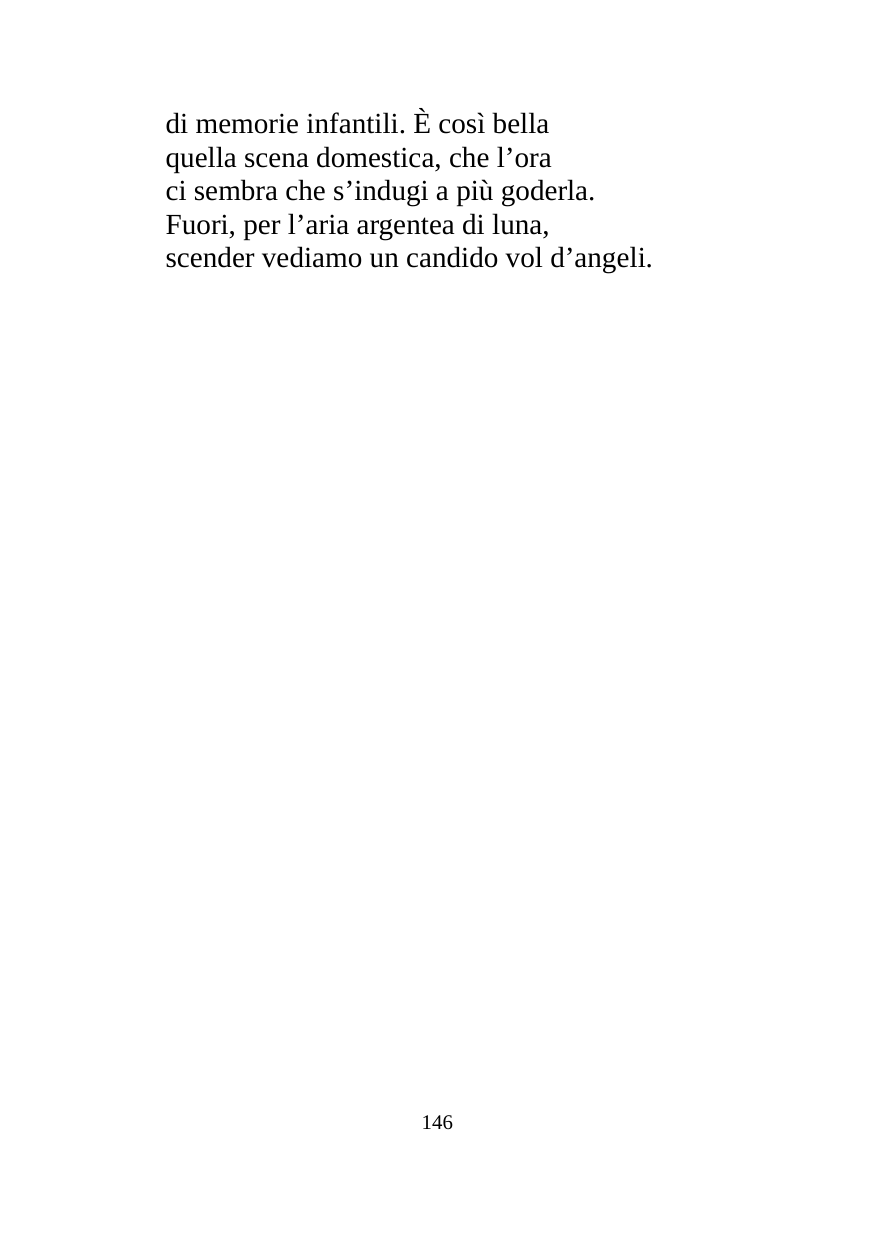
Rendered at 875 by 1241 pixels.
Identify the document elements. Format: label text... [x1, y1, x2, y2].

text di memorie infantili. È così bella quella scena domestica, che l’ora ci sembra che s’indugi a più goderla. Fuori, per l’aria argentea di luna, scender vediamo un candido vol d’angeli. [165, 106, 768, 274]
